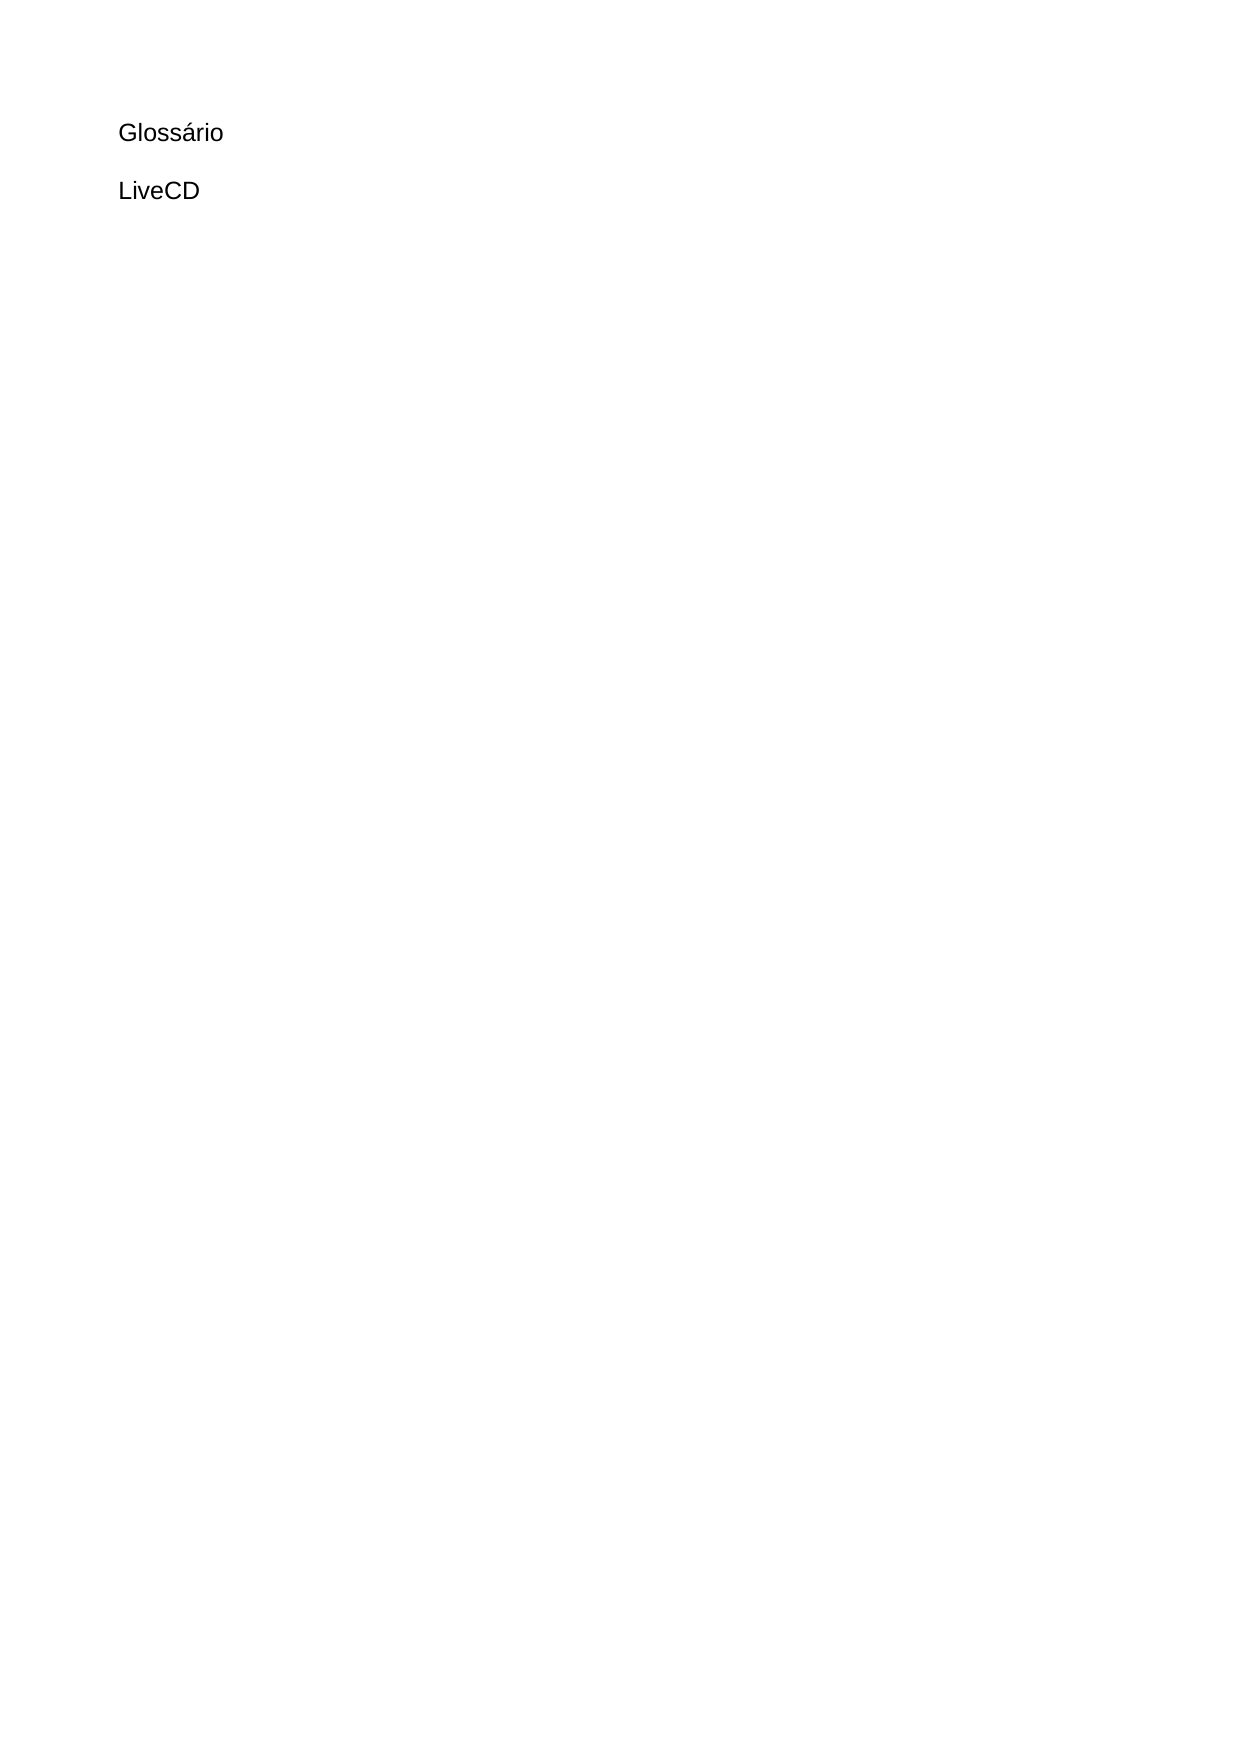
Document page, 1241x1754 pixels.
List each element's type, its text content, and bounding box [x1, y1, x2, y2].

text LiveCD [118, 176, 1122, 204]
text Glossário [118, 118, 1122, 147]
